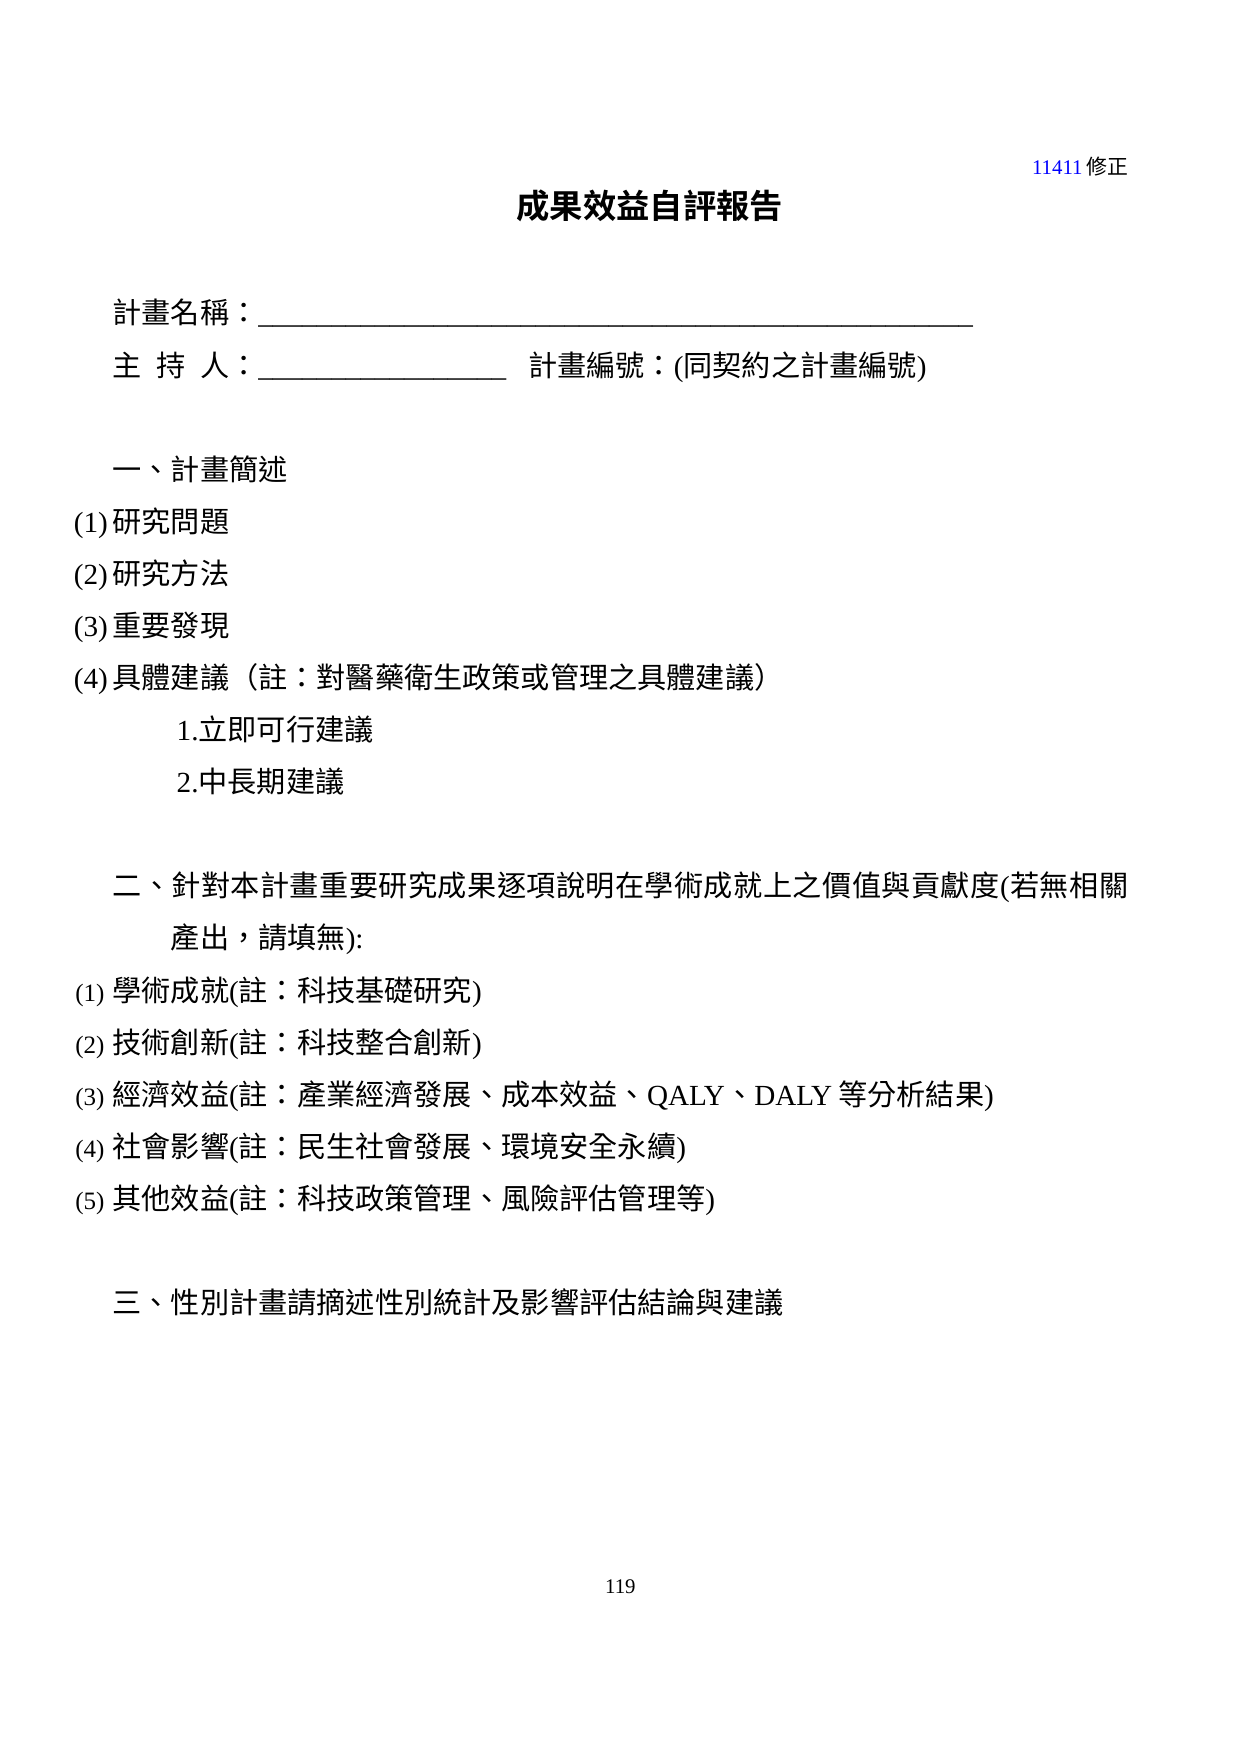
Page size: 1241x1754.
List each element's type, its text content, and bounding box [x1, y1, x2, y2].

list 技術創新(註：科技整合創新) [75, 1011, 1128, 1063]
subtitle 三、性別計畫請摘述性別統計及影響評估結論與建議 [112, 1272, 1128, 1324]
text 計畫名稱：_________________________________________________ [112, 282, 1128, 334]
list 學術成就(註：科技基礎研究) [75, 959, 1128, 1011]
list 經濟效益(註：產業經濟發展、成本效益、QALY、DALY等分析結果) [75, 1063, 1128, 1116]
text 2.中長期建議 [176, 751, 1128, 803]
text 主 持 人：_________________ 計畫編號：(同契約之計畫編號) [112, 334, 1128, 386]
subtitle 二、針對本計畫重要研究成果逐項說明在學術成就上之價值與貢獻度(若無相關產出，請填無): [112, 855, 1128, 959]
list 重要發現 [74, 595, 1128, 647]
list 其他效益(註：科技政策管理、風險評估管理等) [75, 1168, 1128, 1220]
subtitle 一、計畫簡述 [112, 438, 1128, 491]
list 研究方法 [74, 543, 1128, 595]
list 研究問題 [74, 491, 1128, 543]
text 成果效益自評報告 [171, 180, 1128, 228]
text 1.立即可行建議 [176, 699, 1128, 751]
list 具體建議（註：對醫藥衛生政策或管理之具體建議） [74, 647, 1128, 699]
list 社會影響(註：民生社會發展、環境安全永續) [75, 1116, 1128, 1168]
